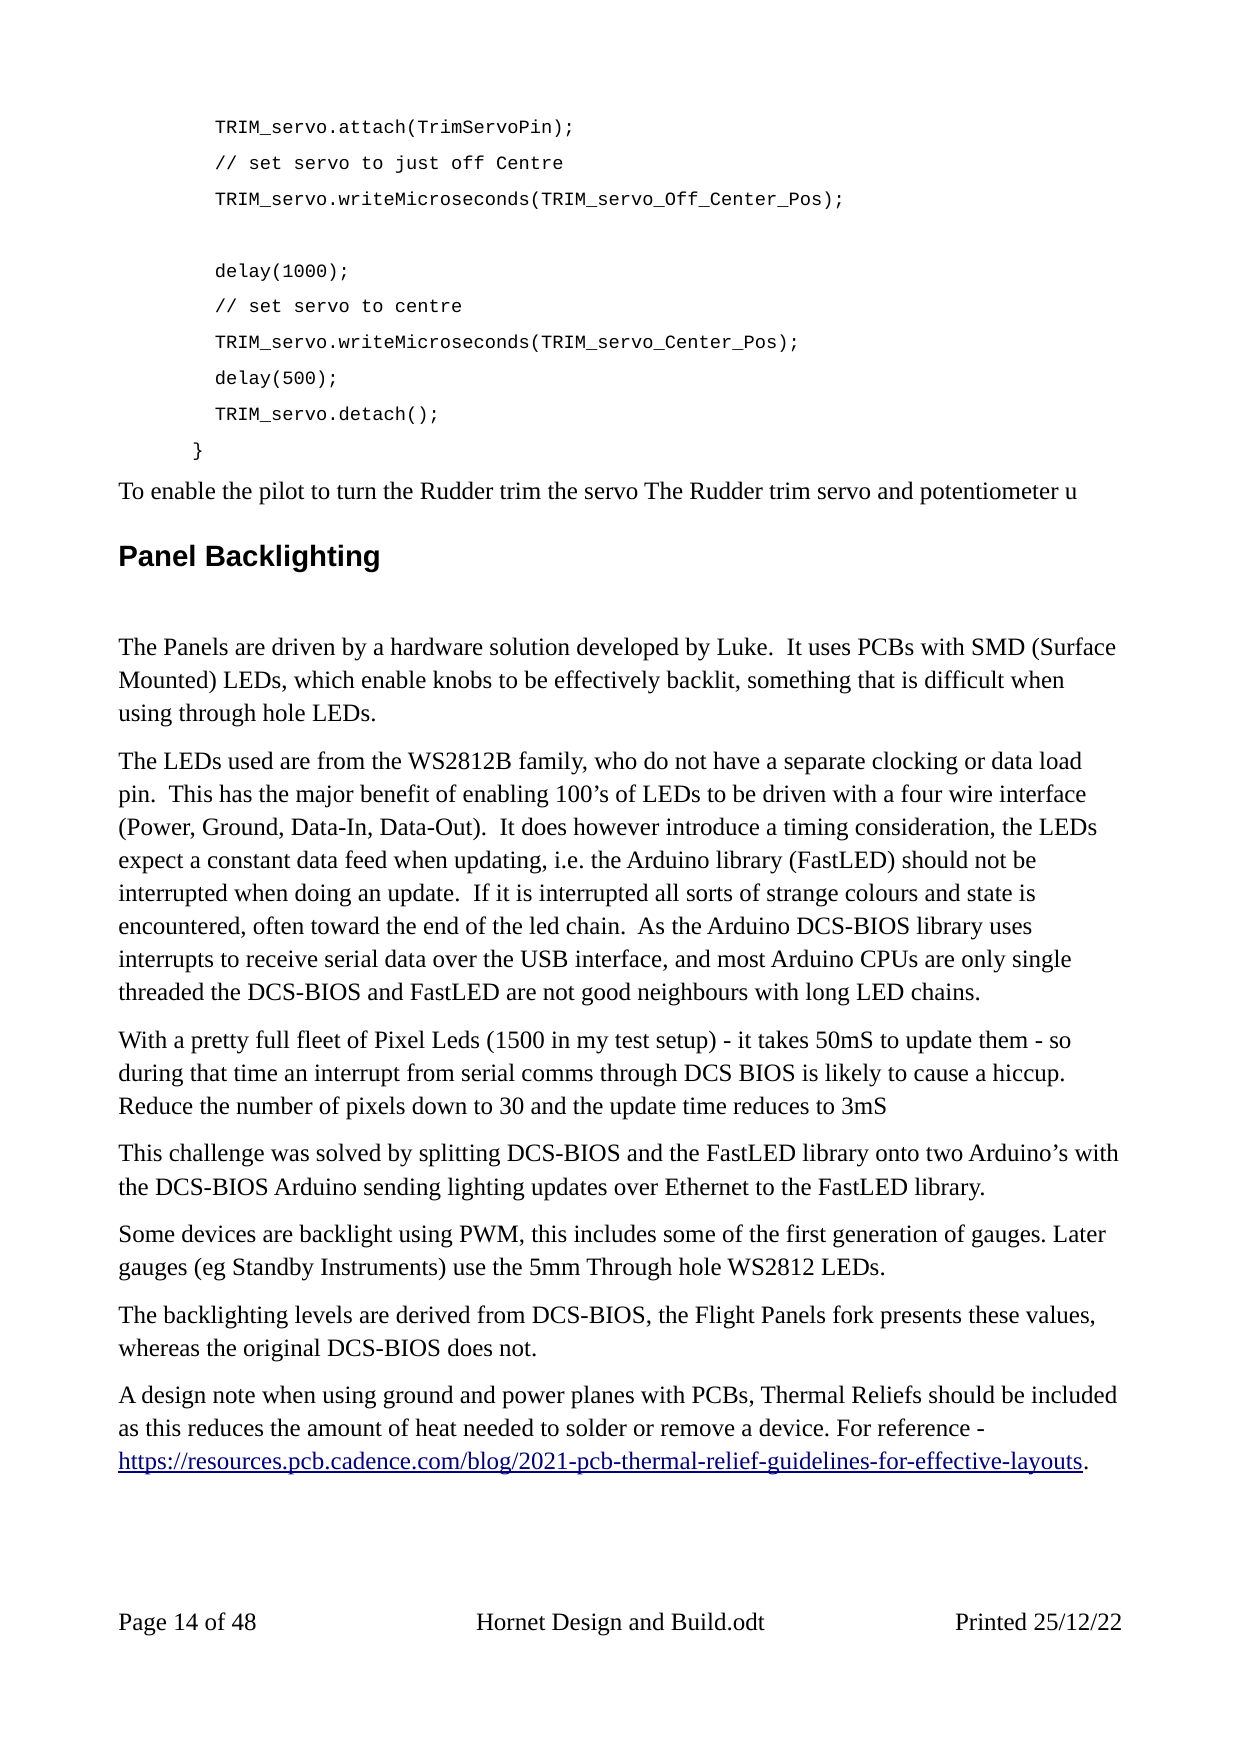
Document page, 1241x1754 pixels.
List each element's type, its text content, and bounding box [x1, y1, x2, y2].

text The Panels are driven by a hardware solution developed by Luke. It uses PCBs with SMD (Surface Mounted) LEDs, which enable knobs to be effectively backlit, something that is difficult when using through hole LEDs. [118, 632, 1122, 727]
text With a pretty full fleet of Pixel Leds (1500 in my test setup) - it takes 50mS to update them - so during that time an interrupt from serial comms through DCS BIOS is likely to cause a hiccup. Reduce the number of pixels down to 30 and the update time reduces to 3mS [118, 1025, 1122, 1120]
text The LEDs used are from the WS2812B family, who do not have a separate clocking or data load pin. This has the major benefit of enabling 100’s of LEDs to be driven with a four wire interface (Power, Ground, Data-In, Data-Out). It does however introduce a timing consideration, the LEDs expect a constant data feed when updating, i.e. the Arduino library (FastLED) should not be interrupted when doing an update. If it is interrupted all sorts of strange colours and state is encountered, often toward the end of the led chain. As the Arduino DCS-BIOS library uses interrupts to receive serial data over the USB interface, and most Arduino CPUs are only single threaded the DCS-BIOS and FastLED are not good neighbours with long LED chains. [118, 746, 1122, 1006]
text A design note when using ground and power planes with PCBs, Thermal Reliefs should be included as this reduces the amount of heat needed to solder or remove a device. For reference - https://resources.pcb.cadence.com/blog/2021-pcb-thermal-relief-guidelines-for-effective-layouts. [118, 1380, 1122, 1475]
text Some devices are backlight using PWM, this includes some of the first generation of gauges. Later gauges (eg Standby Instruments) use the 5mm Through hole WS2812 LEDs. [118, 1219, 1122, 1281]
text // set servo to just off Centre [192, 154, 1122, 175]
text This challenge was solved by splitting DCS-BIOS and the FastLED library onto two Arduino’s with the DCS-BIOS Arduino sending lighting updates over Ethernet to the FastLED library. [118, 1138, 1122, 1200]
text The backlighting levels are derived from DCS-BIOS, the Flight Panels fork presents these values, whereas the original DCS-BIOS does not. [118, 1300, 1122, 1362]
text TRIM_servo.attach(TrimServoPin); [192, 118, 1122, 139]
text TRIM_servo.writeMicroseconds(TRIM_servo_Center_Pos); [192, 333, 1122, 354]
text delay(1000); [192, 261, 1122, 283]
text } [192, 441, 1122, 462]
text delay(500); [192, 369, 1122, 390]
text // set servo to centre [192, 297, 1122, 318]
text TRIM_servo.detach(); [192, 405, 1122, 426]
text To enable the pilot to turn the Rudder trim the servo The Rudder trim servo and potentiometer u [118, 476, 1122, 505]
text TRIM_servo.writeMicroseconds(TRIM_servo_Off_Center_Pos); [192, 190, 1122, 211]
subtitle Panel Backlighting [118, 539, 1122, 572]
